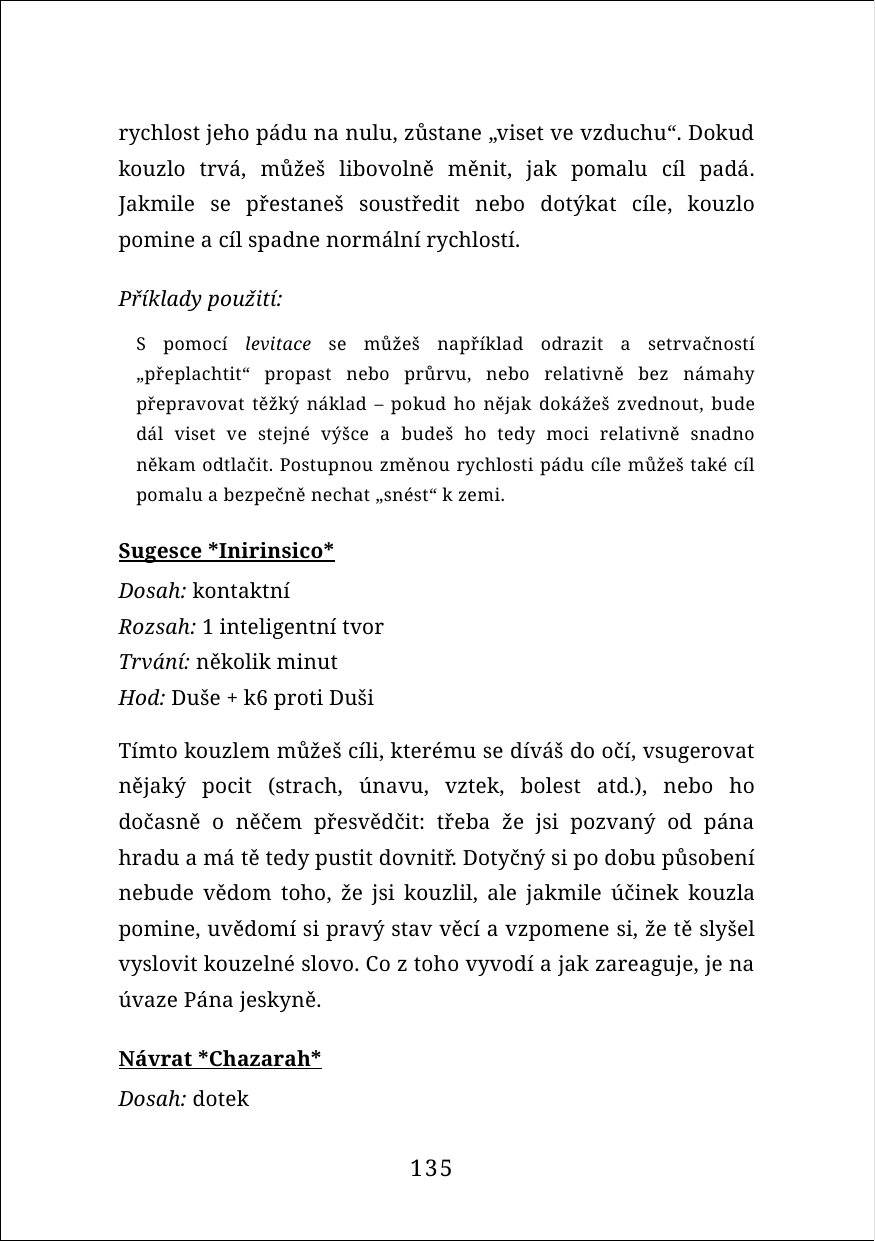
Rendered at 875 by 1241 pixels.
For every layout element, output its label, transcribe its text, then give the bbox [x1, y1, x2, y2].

text Příklady použití: [118, 284, 756, 312]
text S pomocí levitace se můžeš například odrazit a setrvačností „přeplachtit“ propast nebo průrvu, nebo relativně bez námahy přepravovat těžký náklad – pokud ho nějak dokážeš zvednout, bude dál viset ve stejné výšce a budeš ho tedy moci relativně snadno někam odtlačit. Postupnou změnou rychlosti pádu cíle můžeš také cíl pomalu a bezpečně nechat „snést“ k zemi. [136, 331, 756, 506]
text Dosah: dotek [118, 1084, 756, 1113]
subtitle Návrat *Chazarah* [118, 1044, 756, 1072]
text Tímto kouzlem můžeš cíli, kterému se díváš do očí, vsugerovat nějaký pocit (strach, únavu, vztek, bolest atd.), nebo ho dočasně o něčem přesvědčit: třeba že jsi pozvaný od pána hradu a má tě tedy pustit dovnitř. Dotyčný si po dobu působení nebude vědom toho, že jsi kouzlil, ale jakmile účinek kouzla pomine, uvědomí si pravý stav věcí a vzpomene si, že tě slyšel vyslovit kouzelné slovo. Co z toho vyvodí a jak zareaguje, je na úvaze Pána jeskyně. [118, 736, 756, 1013]
text rychlost jeho pádu na nulu, zůstane „viset ve vzduchu“. Dokud kouzlo trvá, můžeš libovolně měnit, jak pomalu cíl padá. Jakmile se přestaneš soustředit nebo dotýkat cíle, kouzlo pomine a cíl spadne normální rychlostí. [118, 118, 756, 253]
subtitle Sugesce *Inirinsico* [118, 536, 756, 564]
text Dosah: kontaktní Rozsah: 1 inteligentní tvor Trvání: několik minut Hod: Duše + k6 proti Duši [118, 576, 756, 711]
